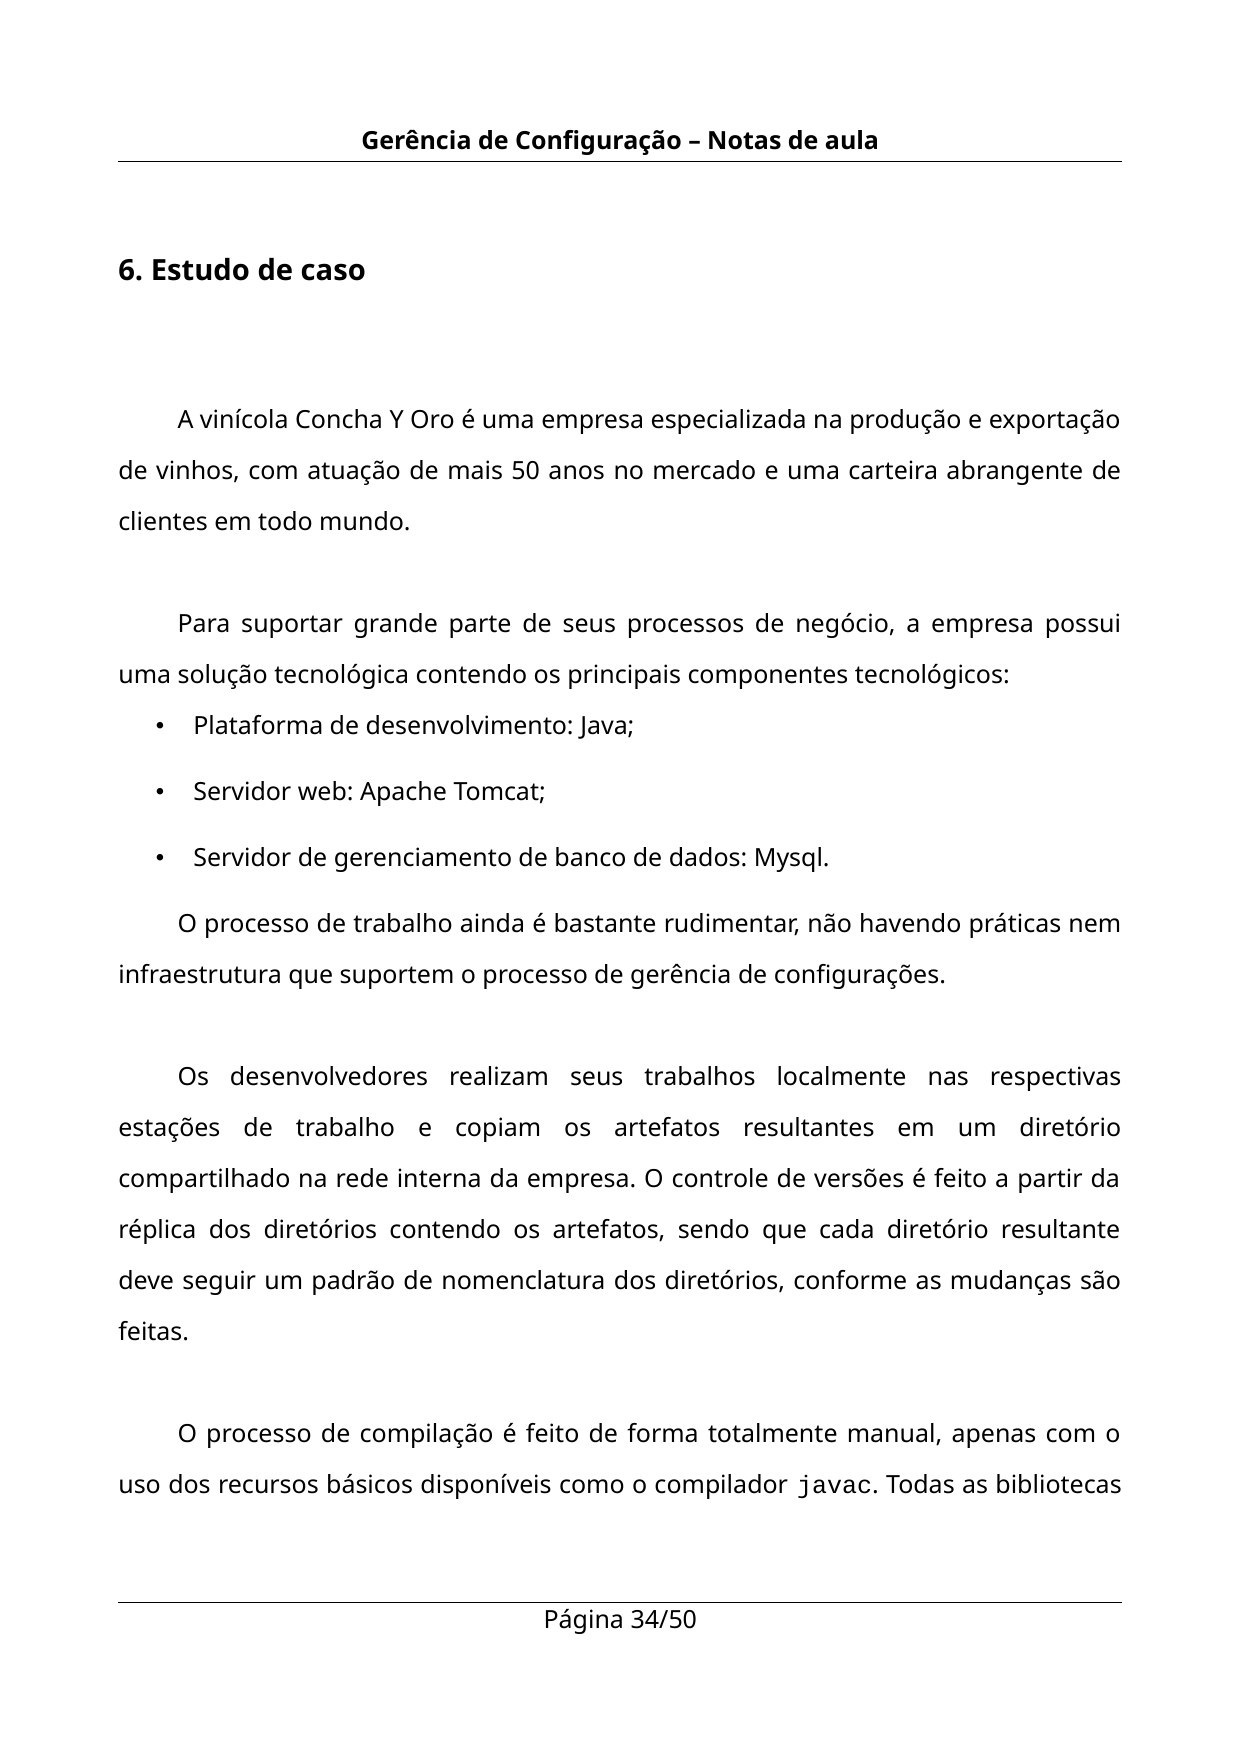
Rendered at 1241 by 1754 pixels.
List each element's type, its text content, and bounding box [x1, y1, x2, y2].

list Plataforma de desenvolvimento: Java; [156, 708, 1122, 742]
text O processo de compilação é feito de forma totalmente manual, apenas com o uso dos recursos básicos disponíveis como o compilador javac. Todas as bibliotecas [118, 1416, 1122, 1501]
list Servidor web: Apache Tomcat; [156, 774, 1122, 808]
text Para suportar grande parte de seus processos de negócio, a empresa possui uma solução tecnológica contendo os principais componentes tecnológicos: [118, 606, 1122, 691]
text A vinícola Concha Y Oro é uma empresa especializada na produção e exportação de vinhos, com atuação de mais 50 anos no mercado e uma carteira abrangente de clientes em todo mundo. [118, 402, 1122, 538]
text Os desenvolvedores realizam seus trabalhos localmente nas respectivas estações de trabalho e copiam os artefatos resultantes em um diretório compartilhado na rede interna da empresa. O controle de versões é feito a partir da réplica dos diretórios contendo os artefatos, sendo que cada diretório resultante deve seguir um padrão de nomenclatura dos diretórios, conforme as mudanças são feitas. [118, 1058, 1122, 1348]
subtitle 6. Estudo de caso [118, 249, 1122, 289]
text O processo de trabalho ainda é bastante rudimentar, não havendo práticas nem infraestrutura que suportem o processo de gerência de configurações. [118, 905, 1122, 991]
list Servidor de gerenciamento de banco de dados: Mysql. [156, 839, 1122, 874]
